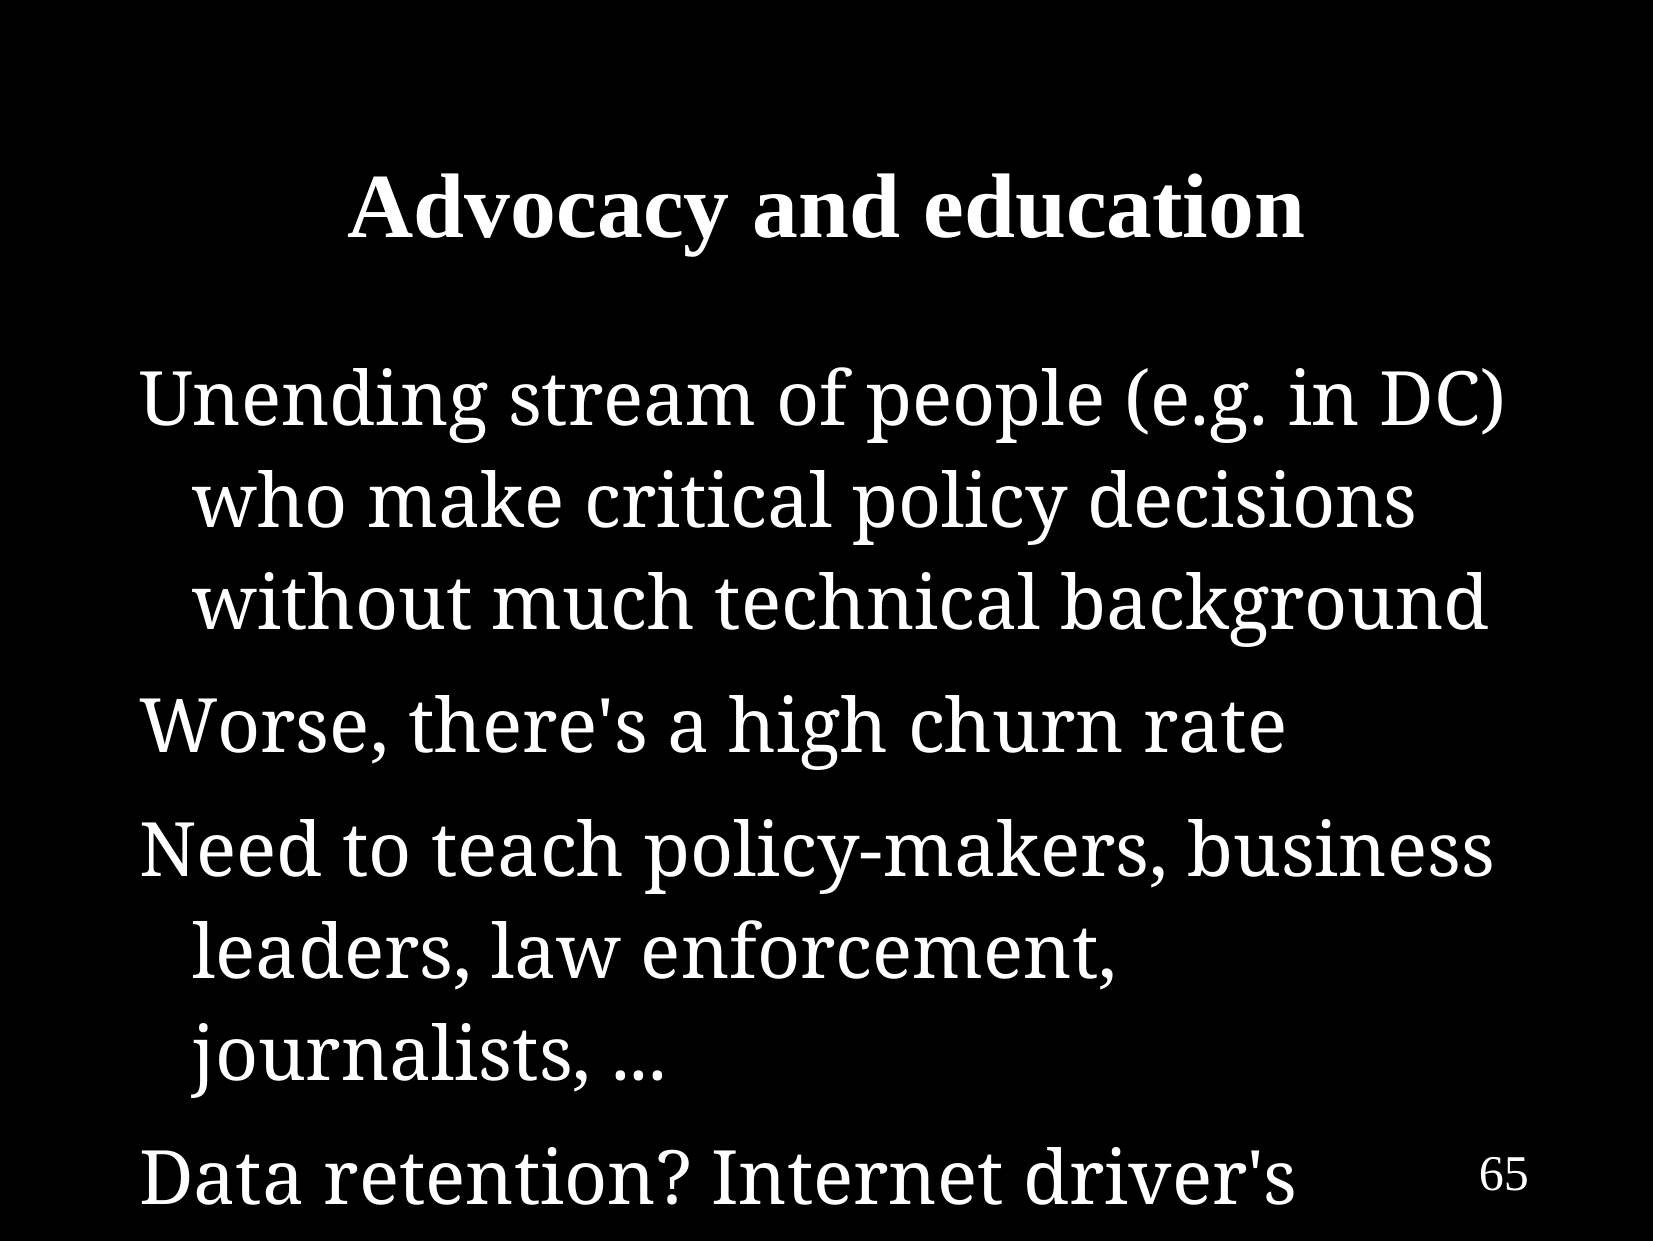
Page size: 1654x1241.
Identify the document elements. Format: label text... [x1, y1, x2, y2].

list Unending stream of people (e.g. in DC) who make critical policy decisions without much technical background Worse, there's a high churn rate Need to teach policy-makers, business leaders, law enforcement, journalists, ... Data retention? Internet driver's license? [121, 344, 1534, 1127]
title Advocacy and education [121, 102, 1534, 311]
